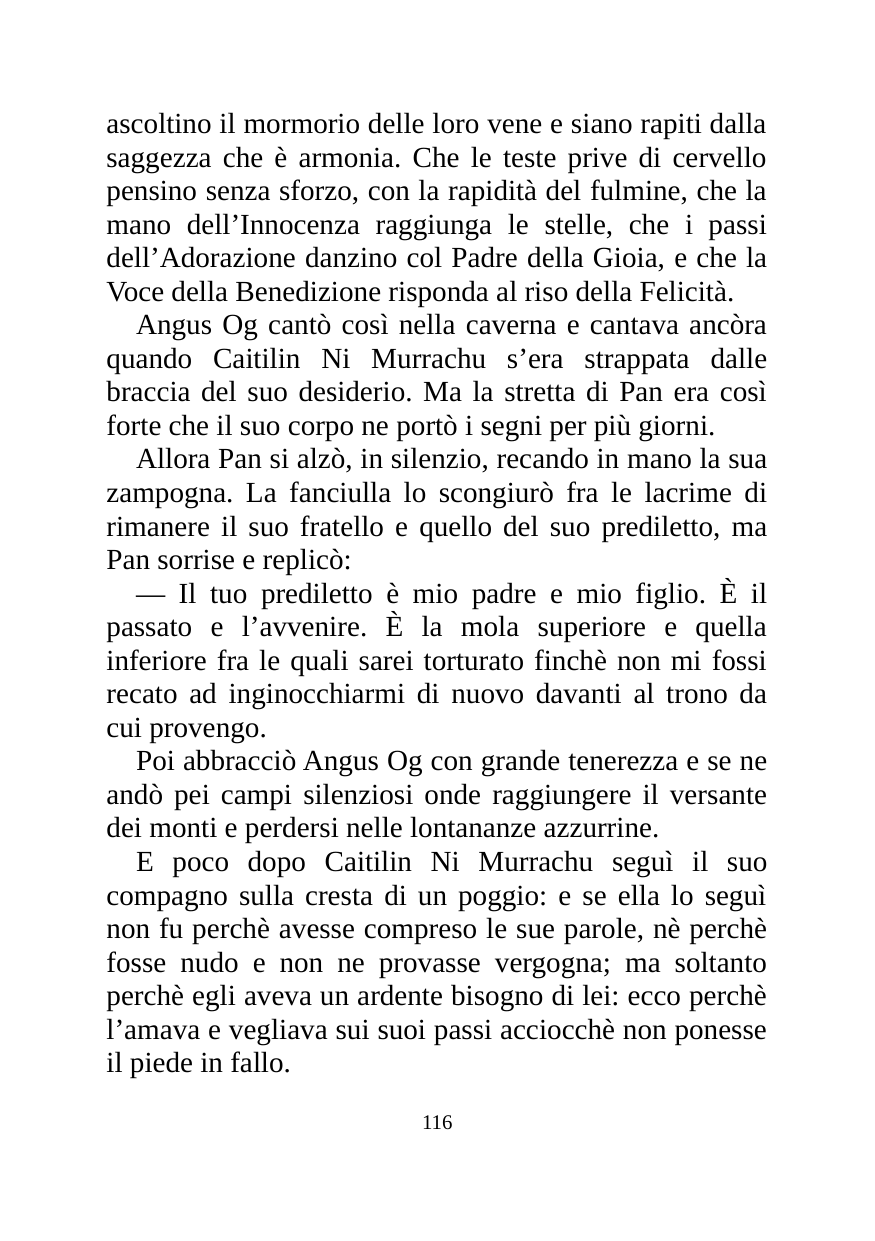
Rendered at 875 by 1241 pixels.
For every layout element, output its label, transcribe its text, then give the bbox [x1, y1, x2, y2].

text Poi abbracciò Angus Og con grande tenerezza e se ne andò pei campi silenziosi onde raggiungere il versante dei monti e perdersi nelle lontananze azzurrine. [106, 743, 768, 844]
text ascoltino il mormorio delle loro vene e siano rapiti dalla saggezza che è armonia. Che le teste prive di cervello pensino senza sforzo, con la rapidità del fulmine, che la mano dell’Innocenza raggiunga le stelle, che i passi dell’Adorazione danzino col Padre della Gioia, e che la Voce della Benedizione risponda al riso della Felicità. [106, 106, 768, 307]
text E poco dopo Caitilin Ni Murrachu seguì il suo compagno sulla cresta di un poggio: e se ella lo seguì non fu perchè avesse compreso le sue parole, nè perchè fosse nudo e non ne provasse vergogna; ma soltanto perchè egli aveva un ardente bisogno di lei: ecco perchè l’amava e vegliava sui suoi passi acciocchè non ponesse il piede in fallo. [106, 844, 768, 1079]
text Angus Og cantò così nella caverna e cantava ancòra quando Caitilin Ni Murrachu s’era strappata dalle braccia del suo desiderio. Ma la stretta di Pan era così forte che il suo corpo ne portò i segni per più giorni. [106, 307, 768, 442]
text Allora Pan si alzò, in silenzio, recando in mano la sua zampogna. La fanciulla lo scongiurò fra le lacrime di rimanere il suo fratello e quello del suo prediletto, ma Pan sorrise e replicò: [106, 442, 768, 576]
text — Il tuo prediletto è mio padre e mio figlio. È il passato e l’avvenire. È la mola superiore e quella inferiore fra le quali sarei torturato finchè non mi fossi recato ad inginocchiarmi di nuovo davanti al trono da cui provengo. [106, 576, 768, 743]
